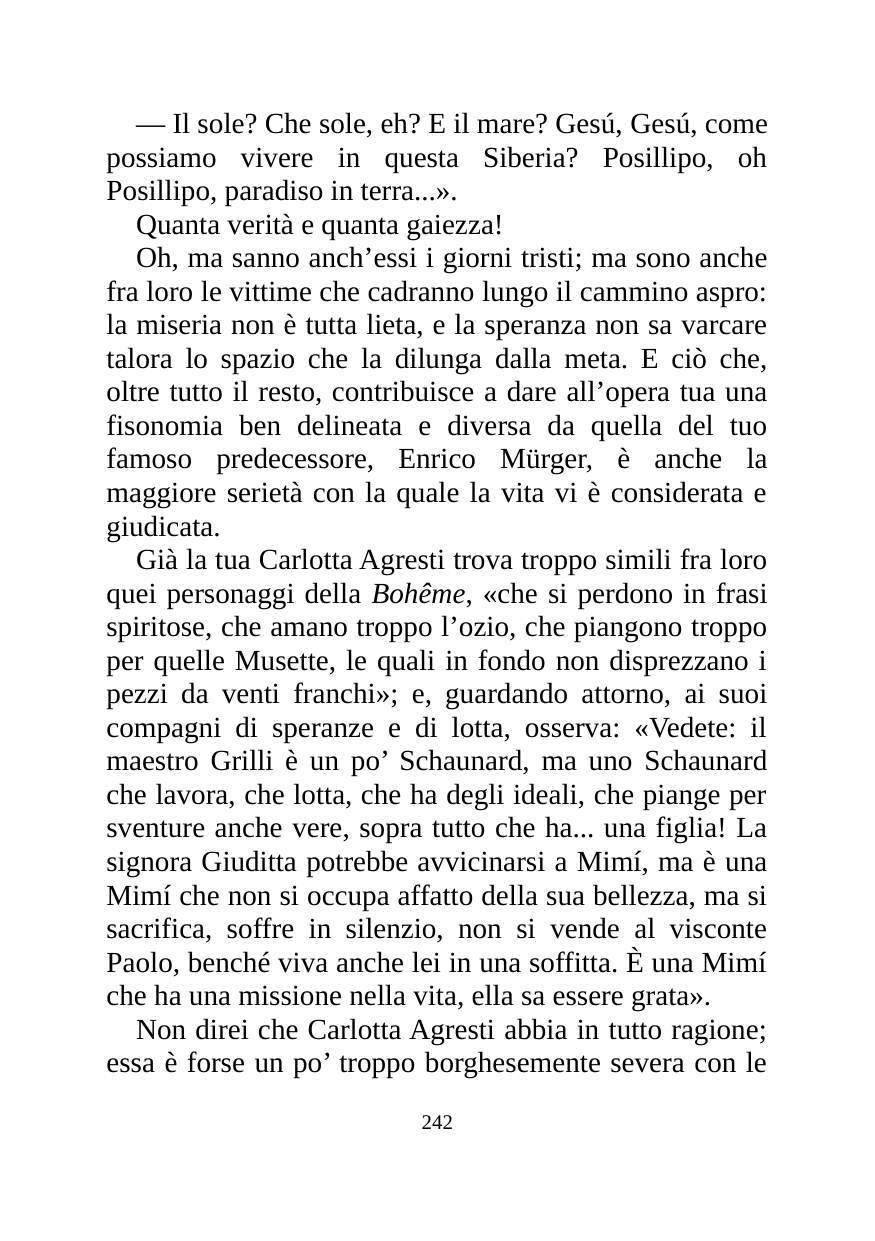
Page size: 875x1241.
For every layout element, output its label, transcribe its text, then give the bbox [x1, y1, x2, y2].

text Quanta verità e quanta gaiezza! [106, 207, 768, 240]
text Non direi che Carlotta Agresti abbia in tutto ragione; essa è forse un po’ troppo borghesemente severa con le [106, 1012, 768, 1079]
text Già la tua Carlotta Agresti trova troppo simili fra loro quei personaggi della Bohême, «che si perdono in frasi spiritose, che amano troppo l’ozio, che piangono troppo per quelle Musette, le quali in fondo non disprezzano i pezzi da venti franchi»; e, guardando attorno, ai suoi compagni di speranze e di lotta, osserva: «Vedete: il maestro Grilli è un po’ Schaunard, ma uno Schaunard che lavora, che lotta, che ha degli ideali, che piange per sventure anche vere, sopra tutto che ha... una figlia! La signora Giuditta potrebbe avvicinarsi a Mimí, ma è una Mimí che non si occupa affatto della sua bellezza, ma si sacrifica, soffre in silenzio, non si vende al visconte Paolo, benché viva anche lei in una soffitta. È una Mimí che ha una missione nella vita, ella sa essere grata». [106, 542, 768, 1012]
text — Il sole? Che sole, eh? E il mare? Gesú, Gesú, come possiamo vivere in questa Siberia? Posillipo, oh Posillipo, paradiso in terra...». [106, 106, 768, 207]
text Oh, ma sanno anch’essi i giorni tristi; ma sono anche fra loro le vittime che cadranno lungo il cammino aspro: la miseria non è tutta lieta, e la speranza non sa varcare talora lo spazio che la dilunga dalla meta. E ciò che, oltre tutto il resto, contribuisce a dare all’opera tua una fisonomia ben delineata e diversa da quella del tuo famoso predecessore, Enrico Mürger, è anche la maggiore serietà con la quale la vita vi è considerata e giudicata. [106, 240, 768, 542]
